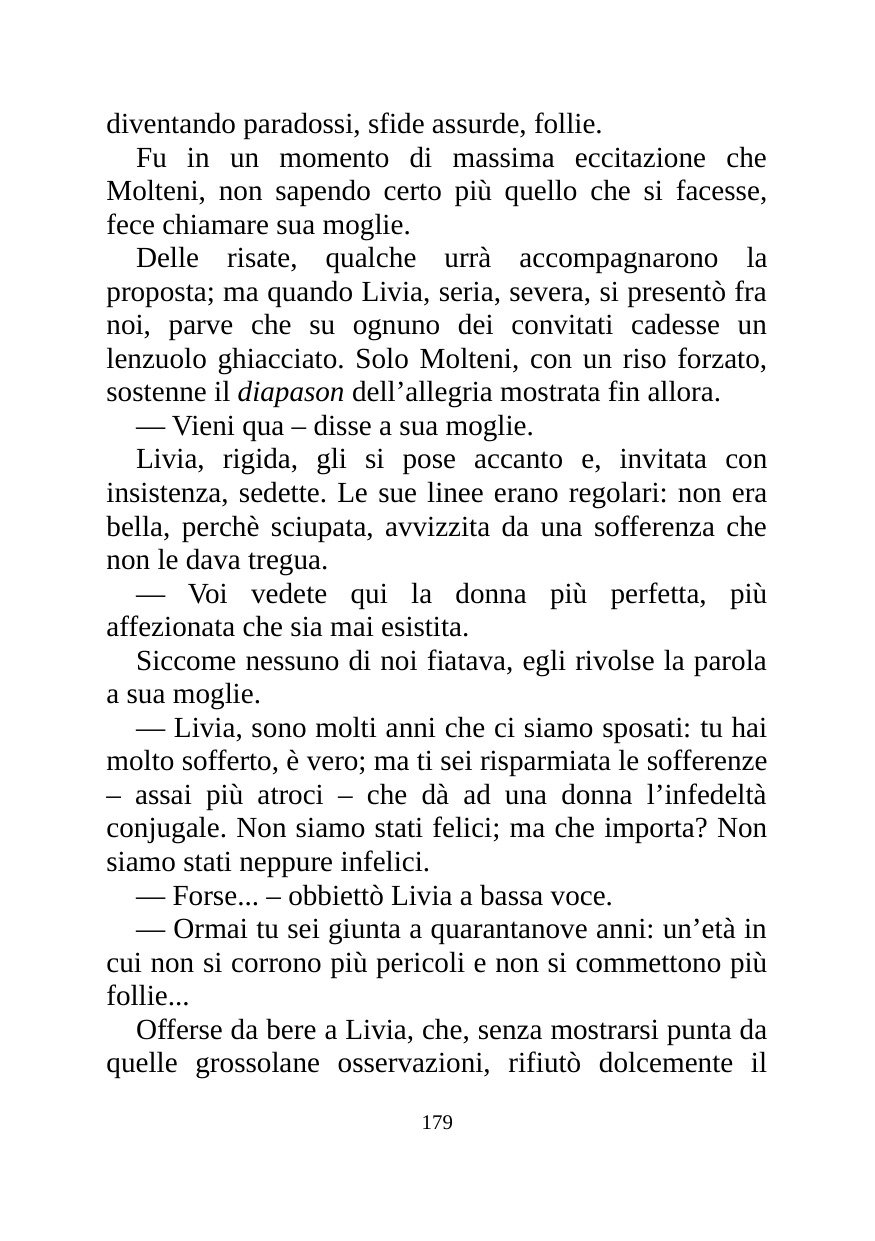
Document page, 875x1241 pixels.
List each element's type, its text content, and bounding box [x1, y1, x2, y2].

text Offerse da bere a Livia, che, senza mostrarsi punta da quelle grossolane osservazioni, rifiutò dolcemente il [106, 1012, 768, 1079]
text — Forse... – obbiettò Livia a bassa voce. [106, 878, 768, 911]
text Fu in un momento di massima eccitazione che Molteni, non sapendo certo più quello che si facesse, fece chiamare sua moglie. [106, 140, 768, 240]
text — Vieni qua – disse a sua moglie. [106, 408, 768, 442]
text — Ormai tu sei giunta a quarantanove anni: un’età in cui non si corrono più pericoli e non si commettono più follie... [106, 911, 768, 1012]
text Siccome nessuno di noi fiatava, egli rivolse la parola a sua moglie. [106, 643, 768, 710]
text diventando paradossi, sfide assurde, follie. [106, 106, 768, 140]
text — Voi vedete qui la donna più perfetta, più affezionata che sia mai esistita. [106, 576, 768, 643]
text Delle risate, qualche urrà accompagnarono la proposta; ma quando Livia, seria, severa, si presentò fra noi, parve che su ognuno dei convitati cadesse un lenzuolo ghiacciato. Solo Molteni, con un riso forzato, sostenne il diapason dell’allegria mostrata fin allora. [106, 240, 768, 408]
text — Livia, sono molti anni che ci siamo sposati: tu hai molto sofferto, è vero; ma ti sei risparmiata le sofferenze – assai più atroci – che dà ad una donna l’infedeltà conjugale. Non siamo stati felici; ma che importa? Non siamo stati neppure infelici. [106, 710, 768, 878]
text Livia, rigida, gli si pose accanto e, invitata con insistenza, sedette. Le sue linee erano regolari: non era bella, perchè sciupata, avvizzita da una sofferenza che non le dava tregua. [106, 442, 768, 576]
